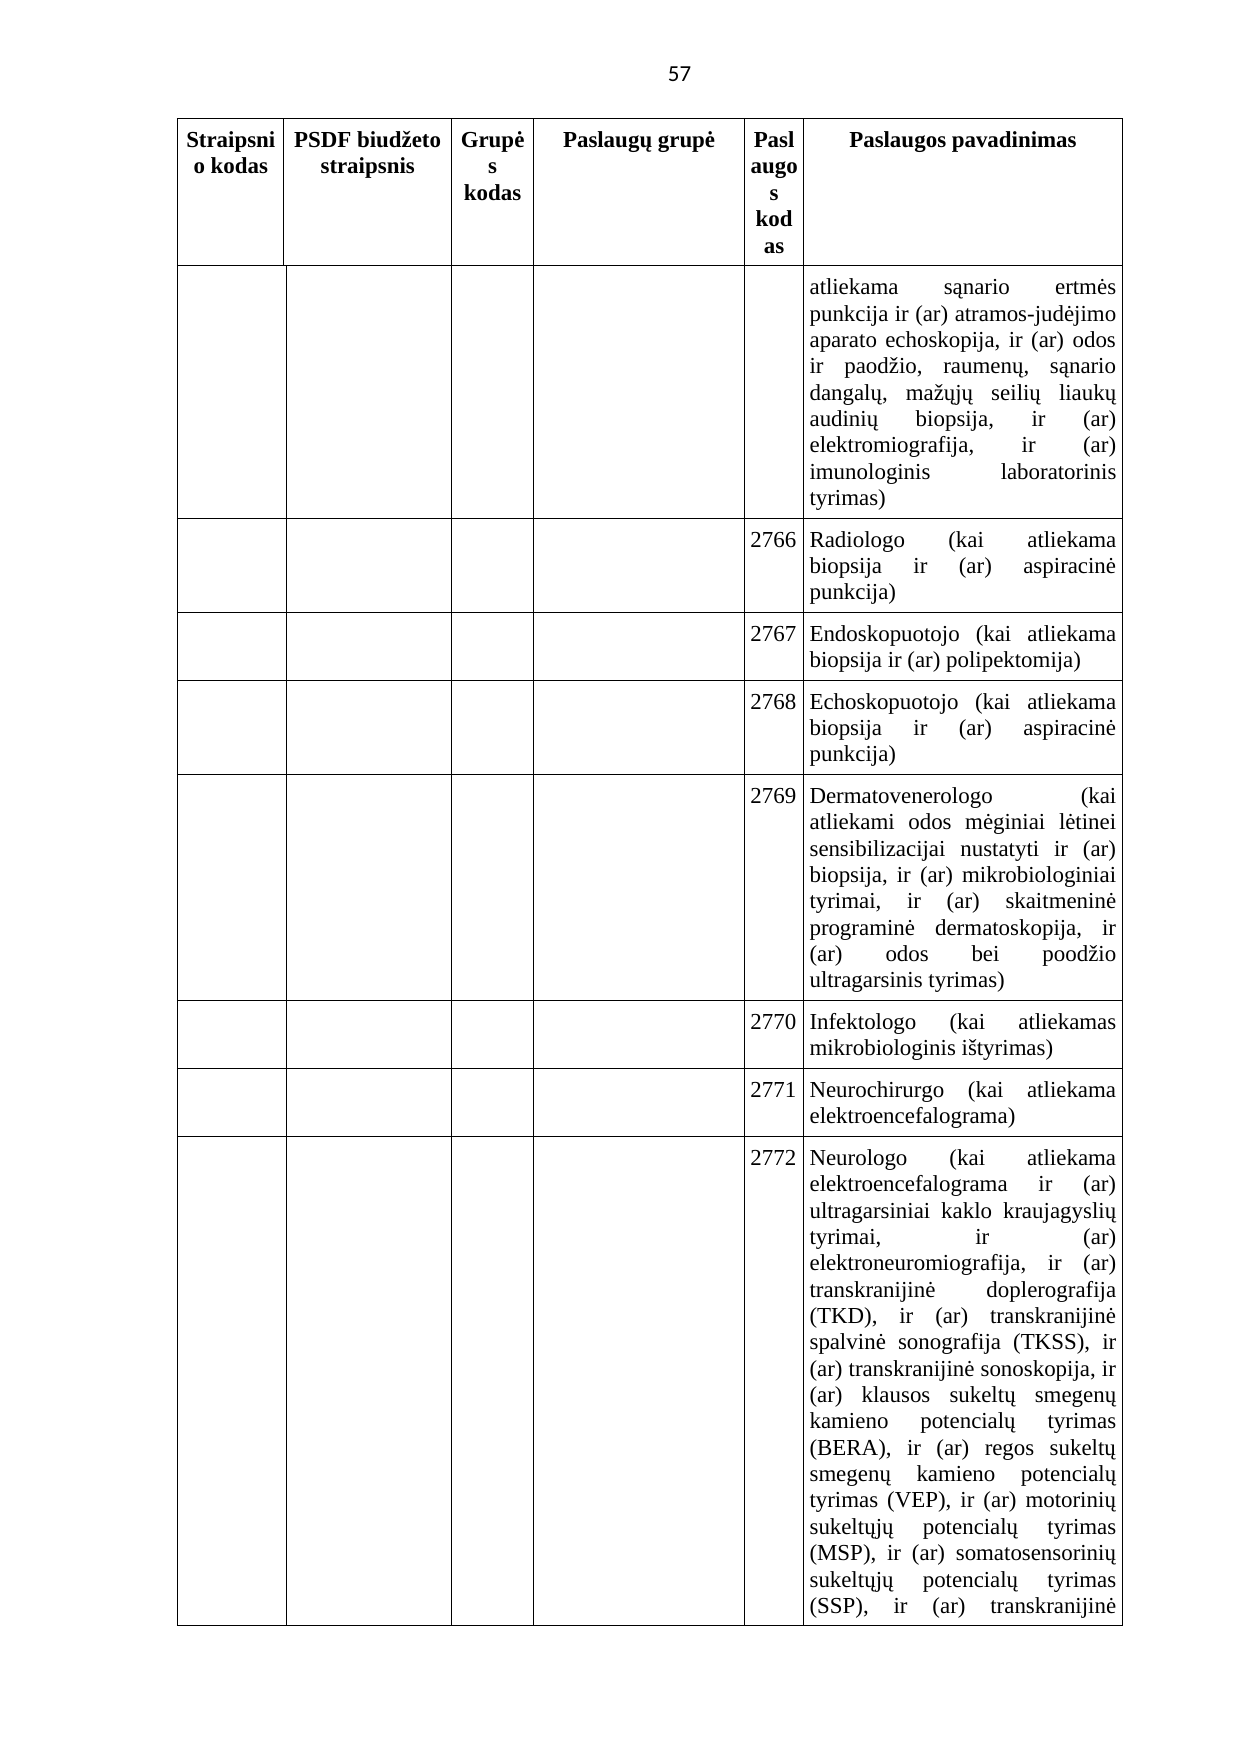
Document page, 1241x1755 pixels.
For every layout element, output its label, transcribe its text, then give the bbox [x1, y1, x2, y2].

table_cell [287, 1001, 451, 1068]
table_cell [452, 775, 533, 1000]
table_cell [534, 1069, 744, 1136]
table_cell [534, 613, 744, 680]
table_cell [178, 266, 286, 517]
table_cell [178, 519, 286, 612]
table_cell [452, 519, 533, 612]
table_cell [287, 519, 451, 612]
table_cell 2772 [745, 1137, 803, 1625]
table_cell [287, 266, 451, 517]
table_cell [452, 1137, 533, 1625]
table_cell [452, 1069, 533, 1136]
table_cell Dermatovenerologo (kai atliekami odos mėginiai lėtinei sensibilizacijai nustatyti ir (ar) biopsija, ir (ar) mikrobiologiniai tyrimai, ir (ar) skaitmeninė programinė dermatoskopija, ir (ar) odos bei poodžio ultragarsinis tyrimas) [804, 775, 1122, 1000]
table_cell [534, 775, 744, 1000]
table_cell [534, 681, 744, 774]
table_cell [178, 681, 286, 774]
table_cell [452, 681, 533, 774]
table_cell [534, 519, 744, 612]
table_cell [452, 266, 533, 517]
table_cell Echoskopuotojo (kai atliekama biopsija ir (ar) aspiracinė punkcija) [804, 681, 1122, 774]
table_cell [178, 1001, 286, 1068]
table_cell [178, 613, 286, 680]
table_header Straipsnio kodas [178, 119, 283, 265]
table_cell [287, 775, 451, 1000]
table_cell 2766 [745, 519, 803, 612]
table_cell 2769 [745, 775, 803, 1000]
table_header PSDF biudžeto straipsnis [284, 119, 451, 265]
table_cell 2768 [745, 681, 803, 774]
table_cell [534, 1001, 744, 1068]
table_cell [287, 613, 451, 680]
table_cell Endoskopuotojo (kai atliekama biopsija ir (ar) polipektomija) [804, 613, 1122, 680]
table_cell [452, 1001, 533, 1068]
table_cell Infektologo (kai atliekamas mikrobiologinis ištyrimas) [804, 1001, 1122, 1068]
table_header Grupės kodas [452, 119, 533, 265]
table_header Paslaugos kodas [745, 119, 803, 265]
table_header Paslaugų grupė [534, 119, 744, 265]
table_cell atliekama sąnario ertmės punkcija ir (ar) atramos-judėjimo aparato echoskopija, ir (ar) odos ir paodžio, raumenų, sąnario dangalų, mažųjų seilių liaukų audinių biopsija, ir (ar) elektromiografija, ir (ar) imunologinis laboratorinis tyrimas) [804, 266, 1122, 517]
table_cell [534, 1137, 744, 1625]
table_cell Neurochirurgo (kai atliekama elektroencefalograma) [804, 1069, 1122, 1136]
table_cell [745, 266, 803, 517]
table_cell [178, 1069, 286, 1136]
table_cell [178, 1137, 286, 1625]
table_cell Radiologo (kai atliekama biopsija ir (ar) aspiracinė punkcija) [804, 519, 1122, 612]
table_cell [287, 681, 451, 774]
table_cell [452, 613, 533, 680]
table_cell 2771 [745, 1069, 803, 1136]
table_cell 2767 [745, 613, 803, 680]
table_cell 2770 [745, 1001, 803, 1068]
table_cell [287, 1069, 451, 1136]
table_cell [287, 1137, 451, 1625]
table_cell [178, 775, 286, 1000]
table_header Paslaugos pavadinimas [804, 119, 1122, 265]
table_cell Neurologo (kai atliekama elektroencefalograma ir (ar) ultragarsiniai kaklo kraujagyslių tyrimai, ir (ar) elektroneuromiografija, ir (ar) transkranijinė doplerografija (TKD), ir (ar) transkranijinė spalvinė sonografija (TKSS), ir (ar) transkranijinė sonoskopija, ir (ar) klausos sukeltų smegenų kamieno potencialų tyrimas (BERA), ir (ar) regos sukeltų smegenų kamieno potencialų tyrimas (VEP), ir (ar) motorinių sukeltųjų potencialų tyrimas (MSP), ir (ar) somatosensorinių sukeltųjų potencialų tyrimas (SSP), ir (ar) transkranijinė [804, 1137, 1122, 1625]
table_cell [534, 266, 744, 517]
